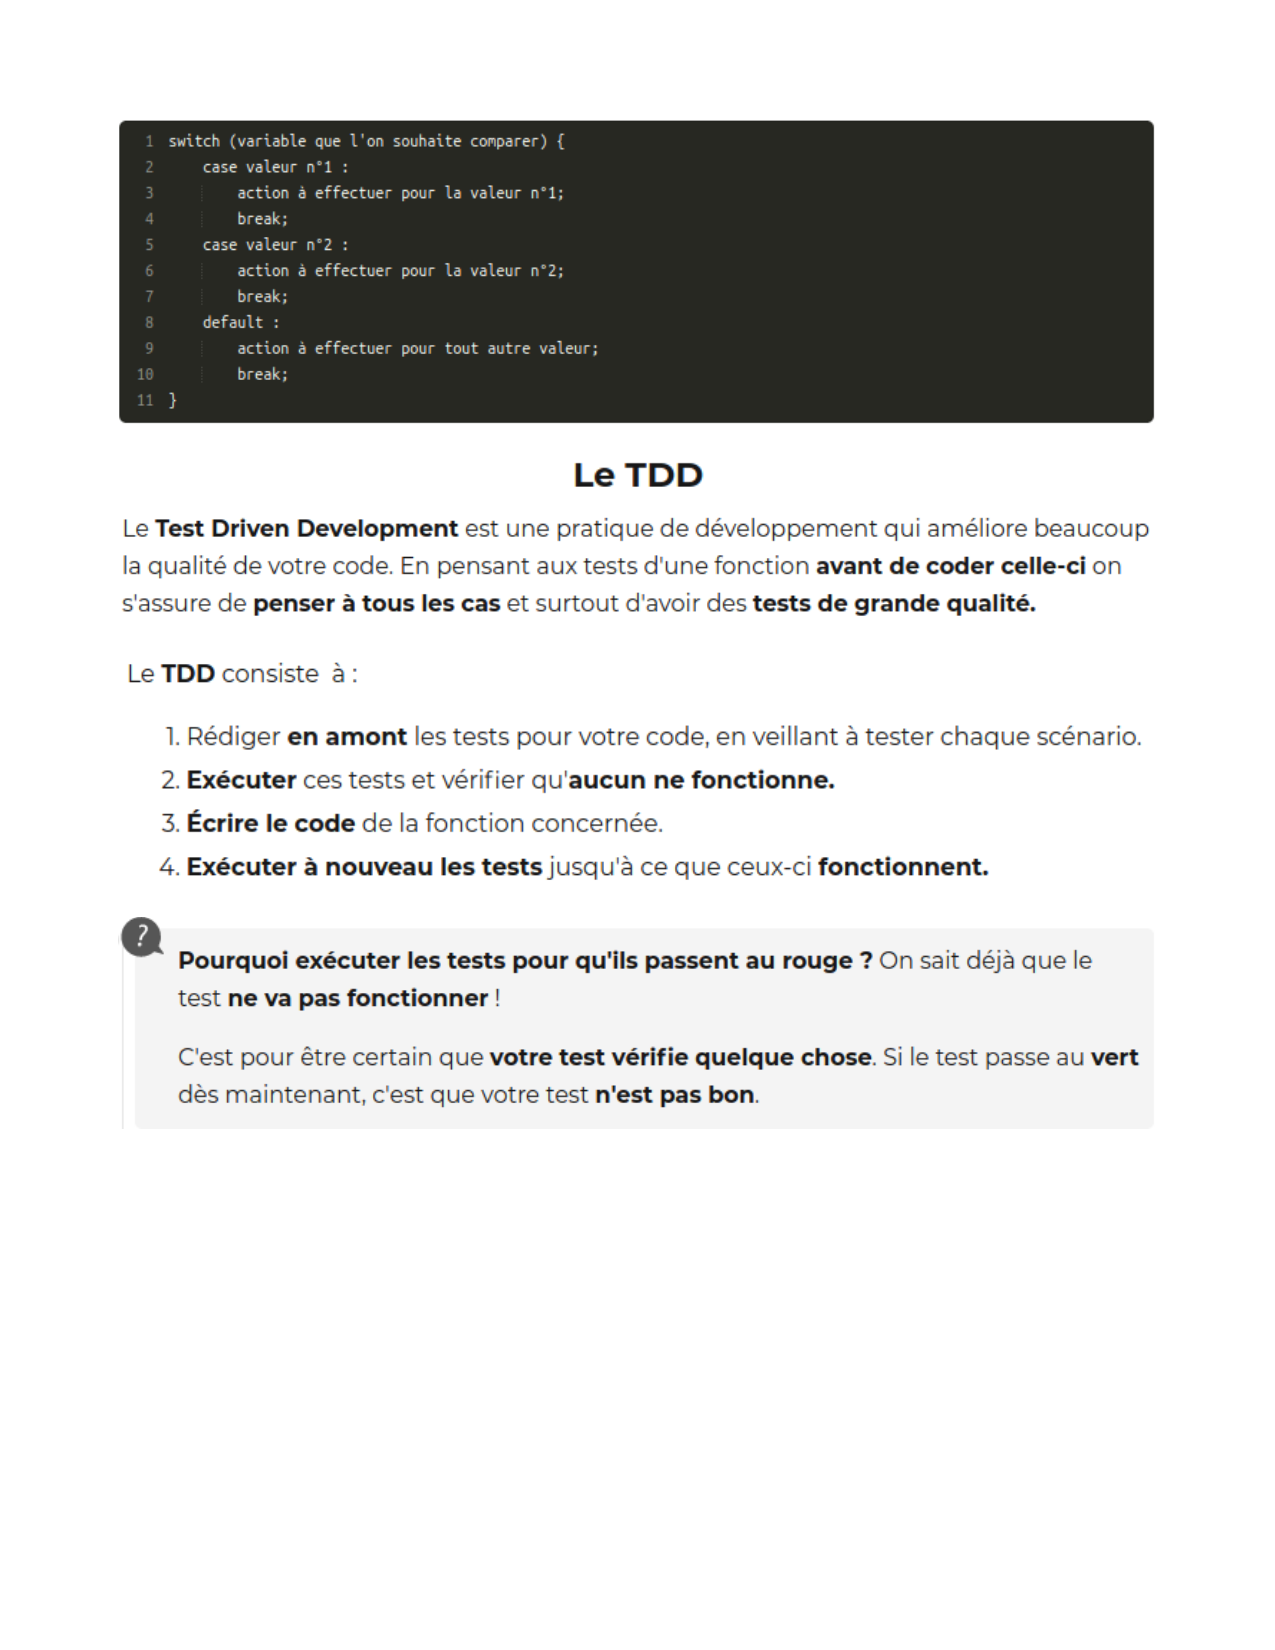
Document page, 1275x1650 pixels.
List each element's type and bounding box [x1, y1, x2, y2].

picture [562, 454, 713, 498]
picture [118, 917, 1157, 1129]
picture [118, 118, 1157, 426]
picture [118, 511, 1157, 626]
picture [118, 654, 1157, 889]
